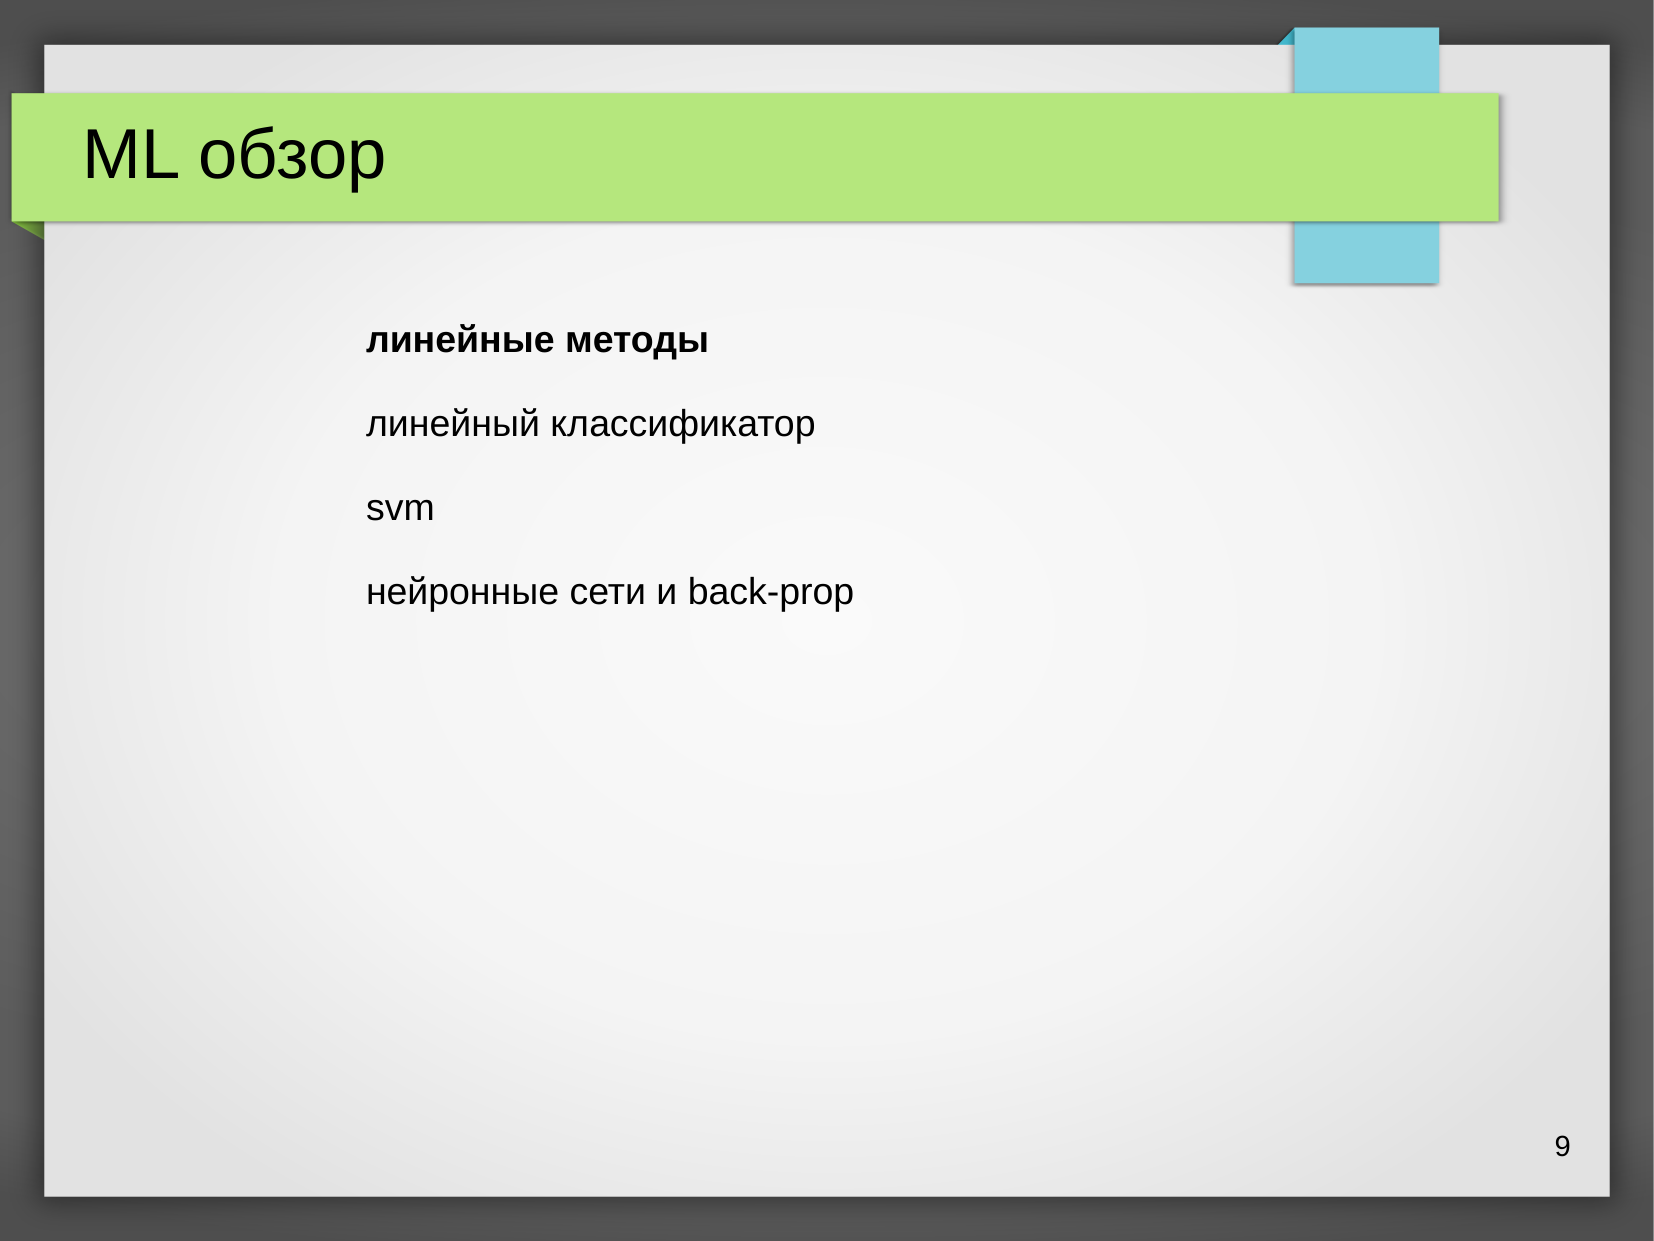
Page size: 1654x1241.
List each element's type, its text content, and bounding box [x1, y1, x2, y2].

picture [0, 0, 1654, 1241]
text_box линейные методы линейный классификатор svm нейронные сети и back-prop [366, 318, 1040, 957]
title ML обзор [82, 118, 1406, 189]
